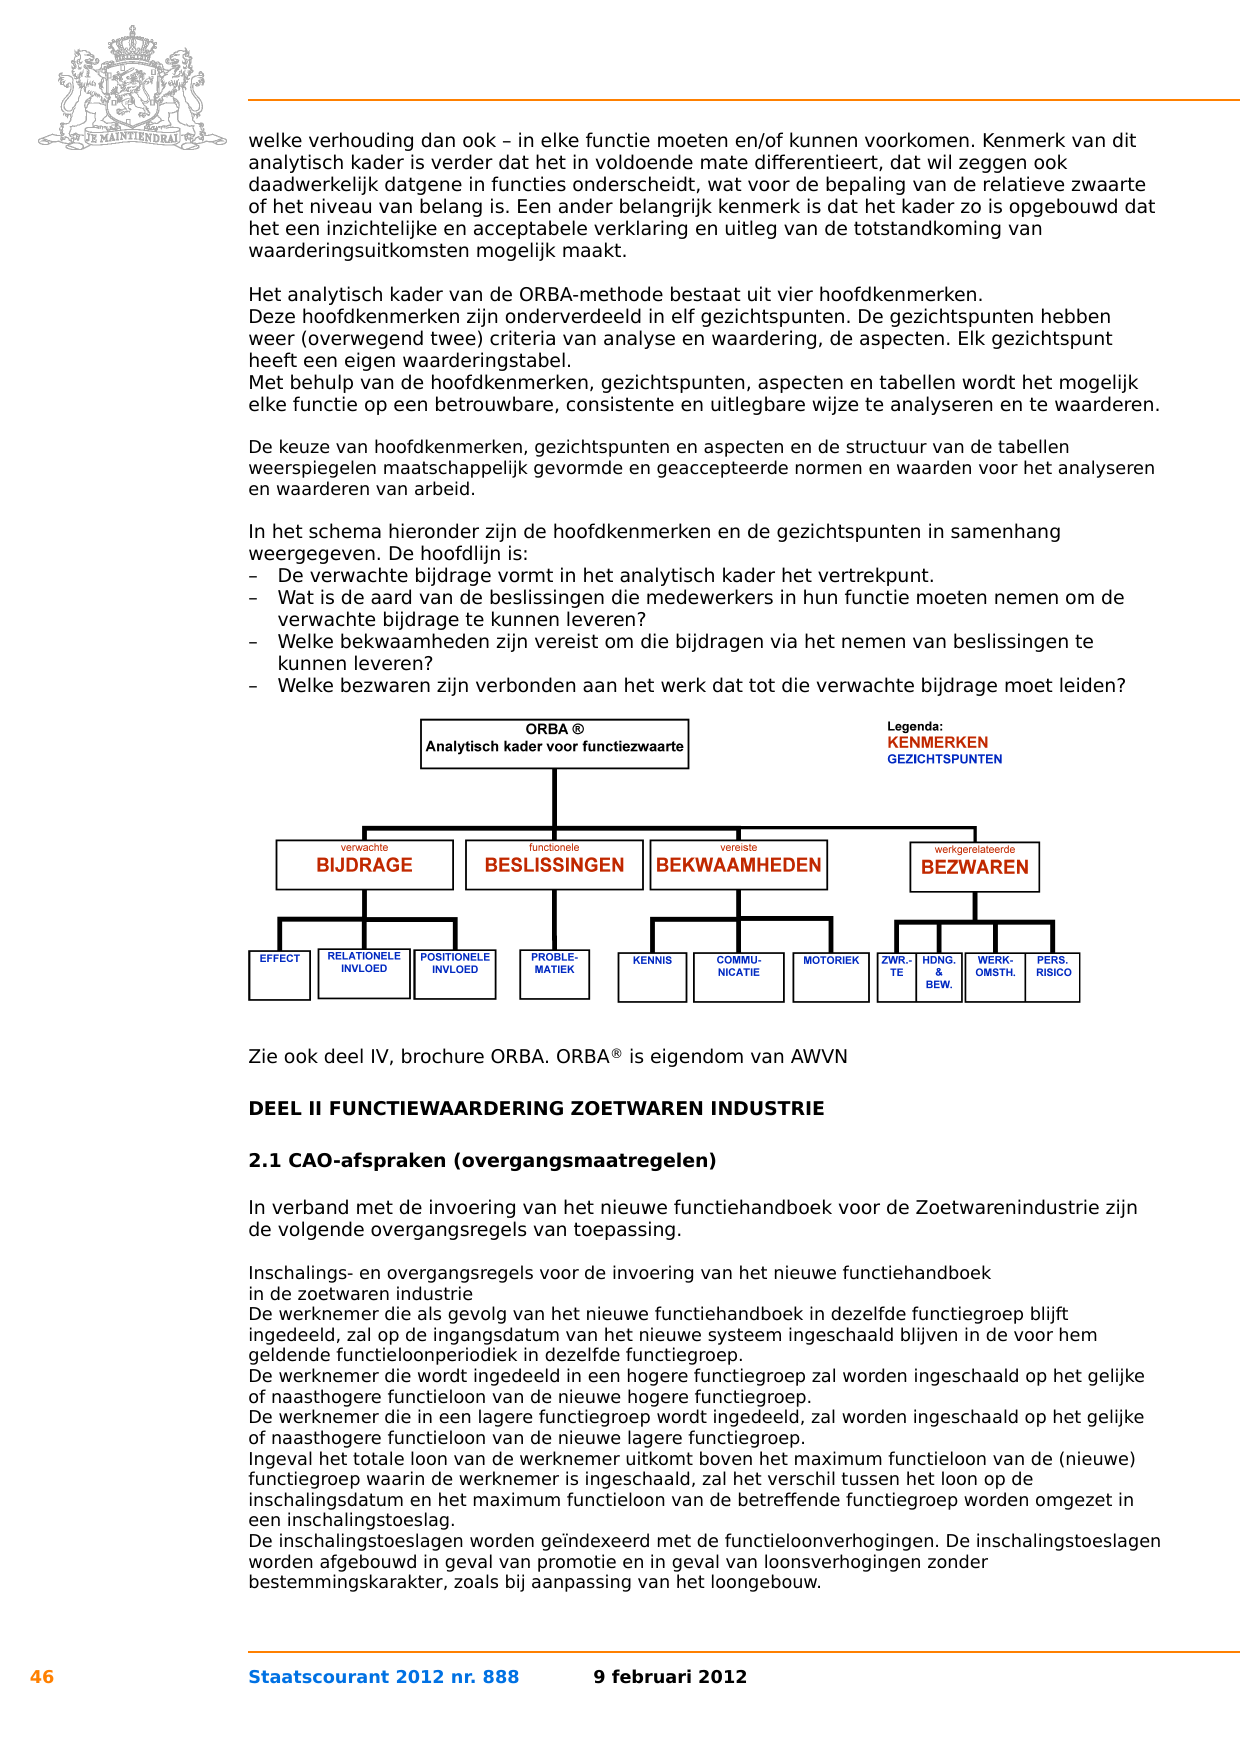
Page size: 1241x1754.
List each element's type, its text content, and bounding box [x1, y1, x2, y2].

picture [248, 718, 1081, 1003]
text Met behulp van de hoofdkenmerken, gezichtspunten, aspecten en tabellen wordt het mogelijk elke functie op een betrouwbare, consistente en uitlegbare wijze te analyseren en te waarderen. [248, 372, 1163, 416]
text – Wat is de aard van de beslissingen die medewerkers in hun functie moeten nemen om de verwachte bijdrage te kunnen leveren? [248, 587, 1163, 631]
text In het schema hieronder zijn de hoofdkenmerken en de gezichtspunten in samenhang weergegeven. De hoofdlijn is: [248, 521, 1163, 565]
text – Welke bekwaamheden zijn vereist om die bijdragen via het nemen van beslissingen te kunnen leveren? [248, 631, 1163, 675]
table_header De keuze van hoofdkenmerken, gezichtspunten en aspecten en de structuur van de tabellen weerspiegelen maatschappelijk gevormde en geaccepteerde normen en waarden voor het analyseren en waarderen van arbeid. [248, 438, 1163, 499]
picture [38, 25, 227, 150]
text – Welke bezwaren zijn verbonden aan het werk dat tot die verwachte bijdrage moet leiden? [248, 675, 1163, 697]
subtitle DEEL II FUNCTIEWAARDERING ZOETWAREN INDUSTRIE [248, 1098, 1163, 1120]
text Het analytisch kader van de ORBA-methode bestaat uit vier hoofdkenmerken. [248, 284, 1163, 306]
text welke verhouding dan ook – in elke functie moeten en/of kunnen voorkomen. Kenmerk van dit analytisch kader is verder dat het in voldoende mate differentieert, dat wil zeggen ook daadwerkelijk datgene in functies onderscheidt, wat voor de bepaling van de relatieve zwaarte of het niveau van belang is. Een ander belangrijk kenmerk is dat het kader zo is opgebouwd dat het een inzichtelijke en acceptabele verklaring en uitleg van de totstandkoming van waarderingsuitkomsten mogelijk maakt. [248, 130, 1163, 262]
text – De verwachte bijdrage vormt in het analytisch kader het vertrekpunt. [248, 565, 1163, 587]
text In verband met de invoering van het nieuwe functiehandboek voor de Zoetwarenindustrie zijn de volgende overgangsregels van toepassing. [248, 1197, 1163, 1241]
table_header Inschalings- en overgangsregels voor de invoering van het nieuwe functiehandboek in de zoetwaren industrie De werknemer die als gevolg van het nieuwe functiehandboek in dezelfde functiegroep blijft ingedeeld, zal op de ingangsdatum van het nieuwe systeem ingeschaald blijven in de voor hem geldende functieloonperiodiek in dezelfde functiegroep. De werknemer die wordt ingedeeld in een hogere functiegroep zal worden ingeschaald op het gelijke of naasthogere functieloon van de nieuwe hogere functiegroep. De werknemer die in een lagere functiegroep wordt ingedeeld, zal worden ingeschaald op het gelijke of naasthogere functieloon van de nieuwe lagere functiegroep. Ingeval het totale loon van de werknemer uitkomt boven het maximum functieloon van de (nieuwe) functiegroep waarin de werknemer is ingeschaald, zal het verschil tussen het loon op de inschalingsdatum en het maximum functieloon van de betreffende functiegroep worden omgezet in een inschalingstoeslag. De inschalingstoeslagen worden geïndexeerd met de functieloonverhogingen. De inschalingstoeslagen worden afgebouwd in geval van promotie en in geval van loonsverhogingen zonder bestemmingskarakter, zoals bij aanpassing van het loongebouw. [248, 1263, 1163, 1593]
text Zie ook deel IV, brochure ORBA. ORBA® is eigendom van AWVN [248, 1046, 1163, 1068]
subtitle 2.1 CAO-afspraken (overgangsmaatregelen) [248, 1150, 1163, 1172]
text Deze hoofdkenmerken zijn onderverdeeld in elf gezichtspunten. De gezichtspunten hebben weer (overwegend twee) criteria van analyse en waardering, de aspecten. Elk gezichtspunt heeft een eigen waarderingstabel. [248, 306, 1163, 372]
